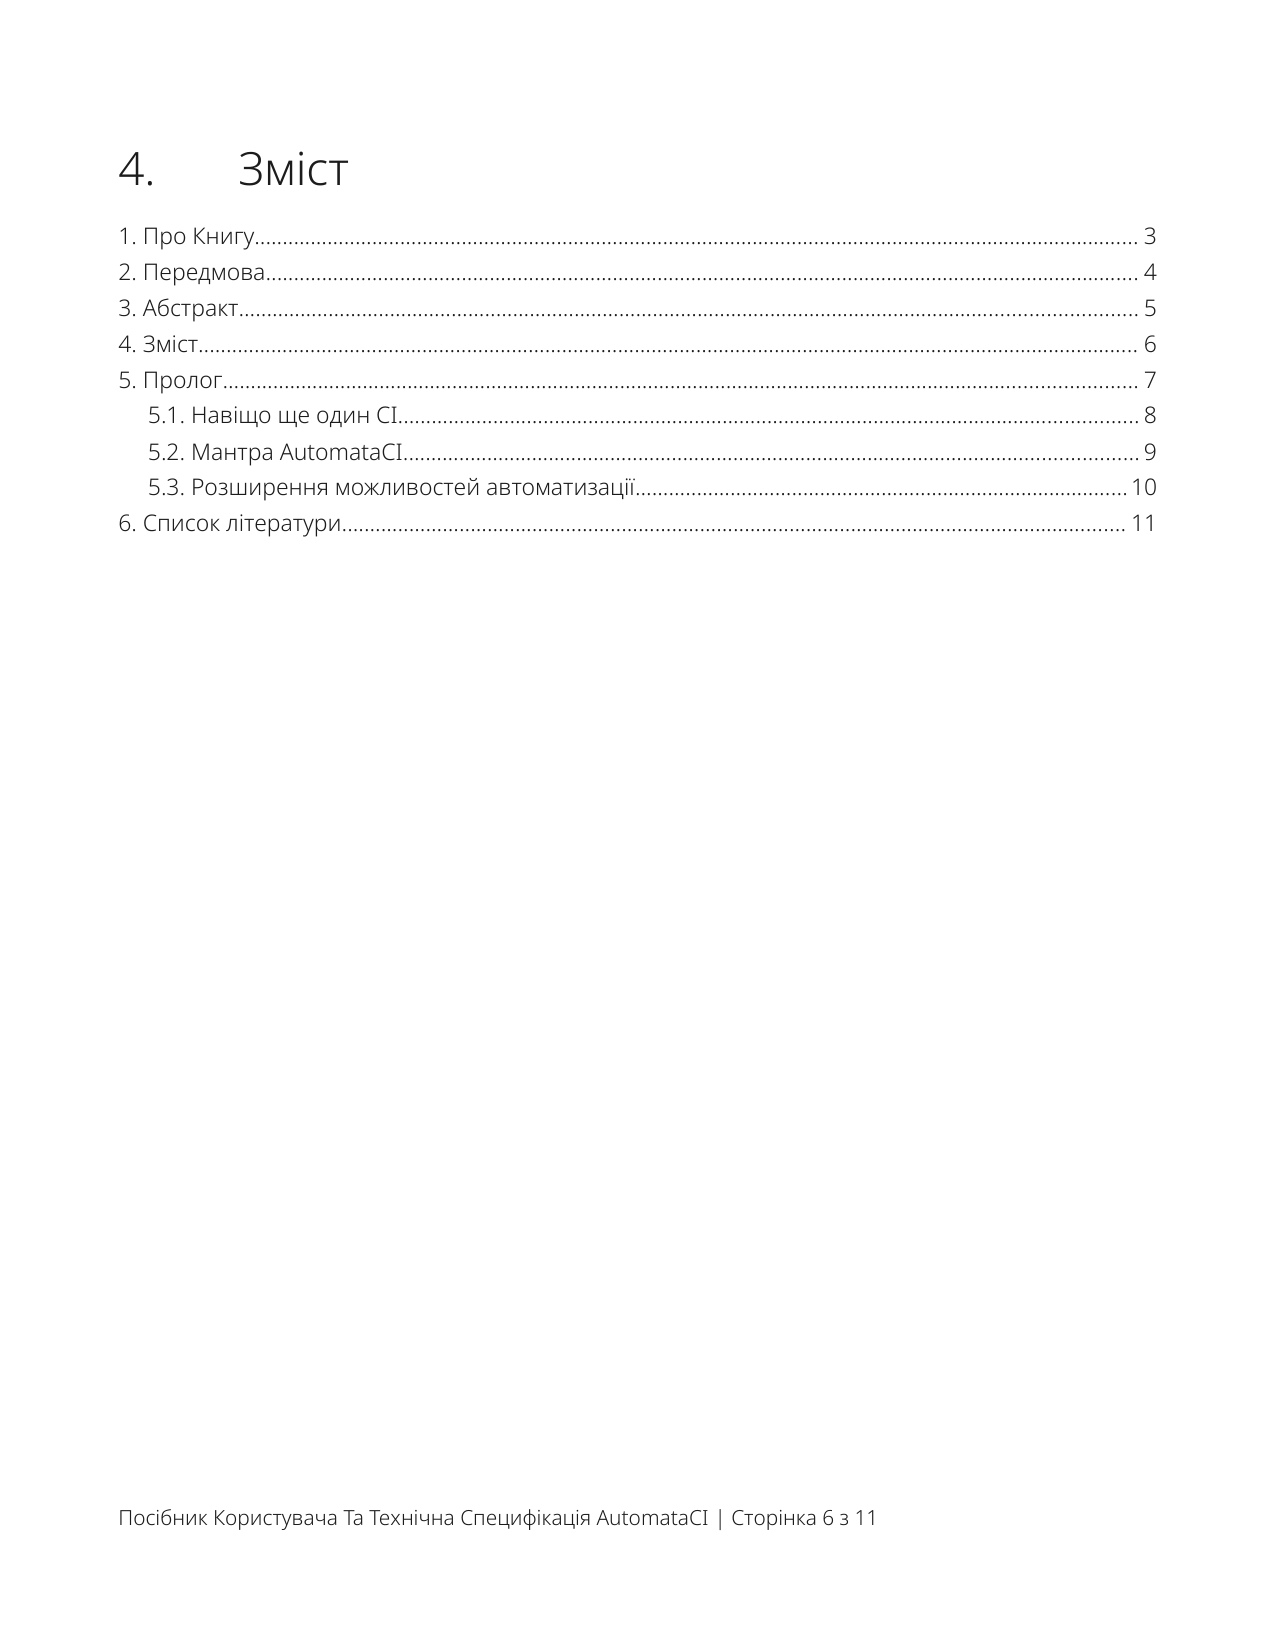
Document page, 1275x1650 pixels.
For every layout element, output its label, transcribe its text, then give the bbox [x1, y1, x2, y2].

text 5. Пролог 7 [118, 363, 1157, 395]
text 5.2. Мантра AutomataCI 9 [148, 435, 1157, 467]
text 1. Про Книгу 3 [118, 220, 1157, 251]
text 4. Зміст 6 [118, 328, 1157, 359]
text 2. Передмова 4 [118, 256, 1157, 287]
text 5.3. Розширення можливостей автоматизації 10 [148, 471, 1157, 503]
text 6. Список літератури 11 [118, 507, 1157, 538]
text 3. Абстракт 5 [118, 292, 1157, 323]
subtitle Зміст [118, 136, 1157, 198]
text 5.1. Навіщо ще один CI 8 [148, 399, 1157, 431]
